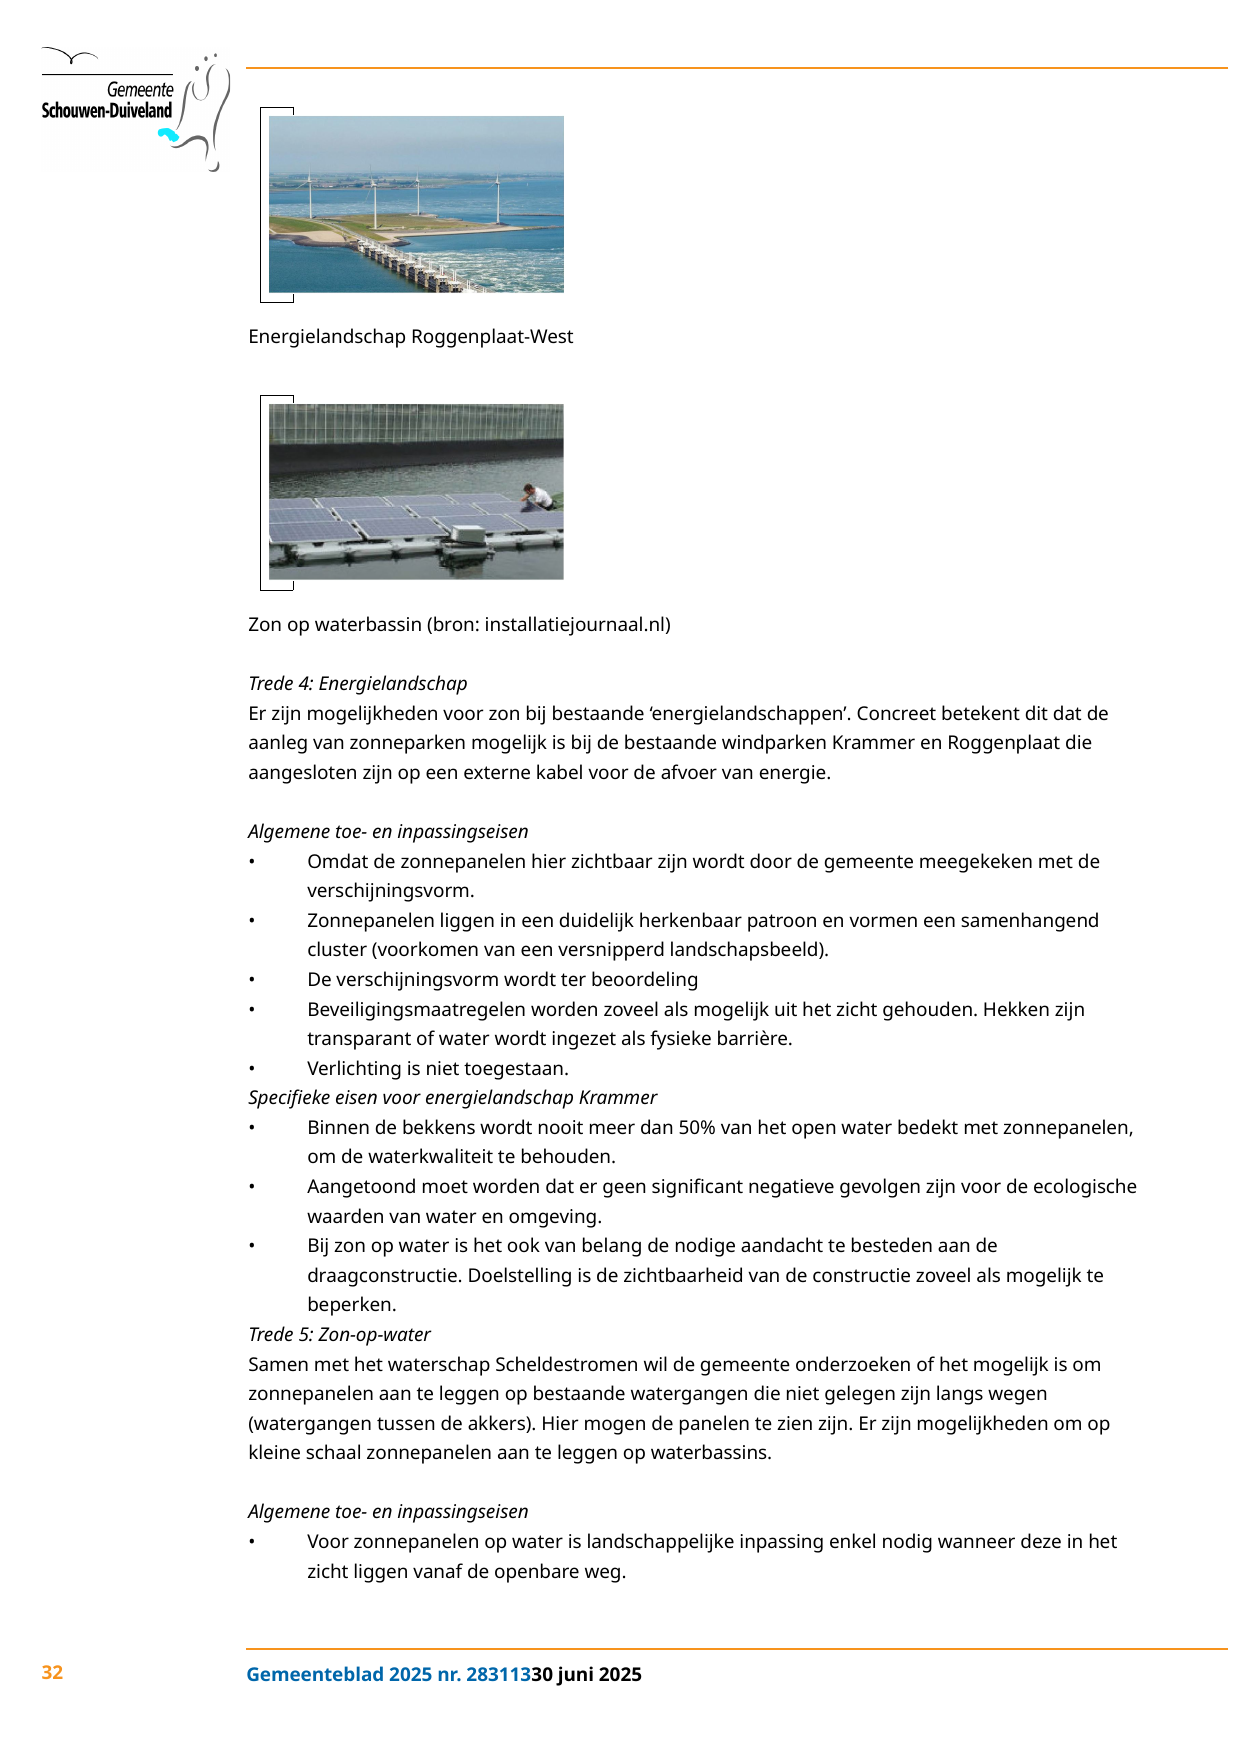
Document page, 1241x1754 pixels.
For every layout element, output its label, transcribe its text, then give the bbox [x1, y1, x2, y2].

list Binnen de bekkens wordt nooit meer dan 50% van het open water bedekt met zonnepanelen, om de waterkwaliteit te behouden. [248, 1114, 1152, 1169]
list Beveiligingsmaatregelen worden zoveel als mogelijk uit het zicht gehouden. Hekken zijn transparant of water wordt ingezet als fysieke barrière. [248, 996, 1152, 1051]
text Energielandschap Roggenplaat-West [248, 324, 1152, 349]
text Trede 4: Energielandschap [248, 670, 1152, 696]
list Bij zon op water is het ook van belang de nodige aandacht te besteden aan de draagconstructie. Doelstelling is de zichtbaarheid van de constructie zoveel als mogelijk te beperken. [248, 1232, 1152, 1317]
list De verschijningsvorm wordt ter beoordeling [248, 966, 1152, 992]
text Specifieke eisen voor energielandschap Krammer [248, 1084, 1152, 1110]
picture [41, 47, 231, 172]
text Samen met het waterschap Scheldestromen wil de gemeente onderzoeken of het mogelijk is om zonnepanelen aan te leggen op bestaande watergangen die niet gelegen zijn langs wegen (watergangen tussen de akkers). Hier mogen de panelen te zien zijn. Er zijn mogelijkheden om op kleine schaal zonnepanelen aan te leggen op waterbassins. [248, 1351, 1152, 1465]
text Er zijn mogelijkheden voor zon bij bestaande ‘energielandschappen’. Concreet betekent dit dat de aanleg van zonneparken mogelijk is bij de bestaande windparken Krammer en Roggenplaat die aangesloten zijn op een externe kabel voor de afvoer van energie. [248, 700, 1152, 785]
list Omdat de zonnepanelen hier zichtbaar zijn wordt door de gemeente meegekeken met de verschijningsvorm. [248, 848, 1152, 903]
text Zon op waterbassin (bron: installatiejournaal.nl) [248, 611, 1152, 637]
list Zonnepanelen liggen in een duidelijk herkenbaar patroon en vormen een samenhangend cluster (voorkomen van een versnipperd landschapsbeeld). [248, 907, 1152, 962]
text Algemene toe- en inpassingseisen [248, 818, 1152, 844]
text Algemene toe- en inpassingseisen [248, 1499, 1152, 1524]
picture [268, 403, 565, 581]
list Verlichting is niet toegestaan. [248, 1055, 1152, 1081]
text Trede 5: Zon-op-water [248, 1321, 1152, 1347]
picture [268, 115, 565, 294]
list Aangetoond moet worden dat er geen significant negatieve gevolgen zijn voor de ecologische waarden van water en omgeving. [248, 1173, 1152, 1228]
list Voor zonnepanelen op water is landschappelijke inpassing enkel nodig wanneer deze in het zicht liggen vanaf de openbare weg. [248, 1528, 1152, 1583]
